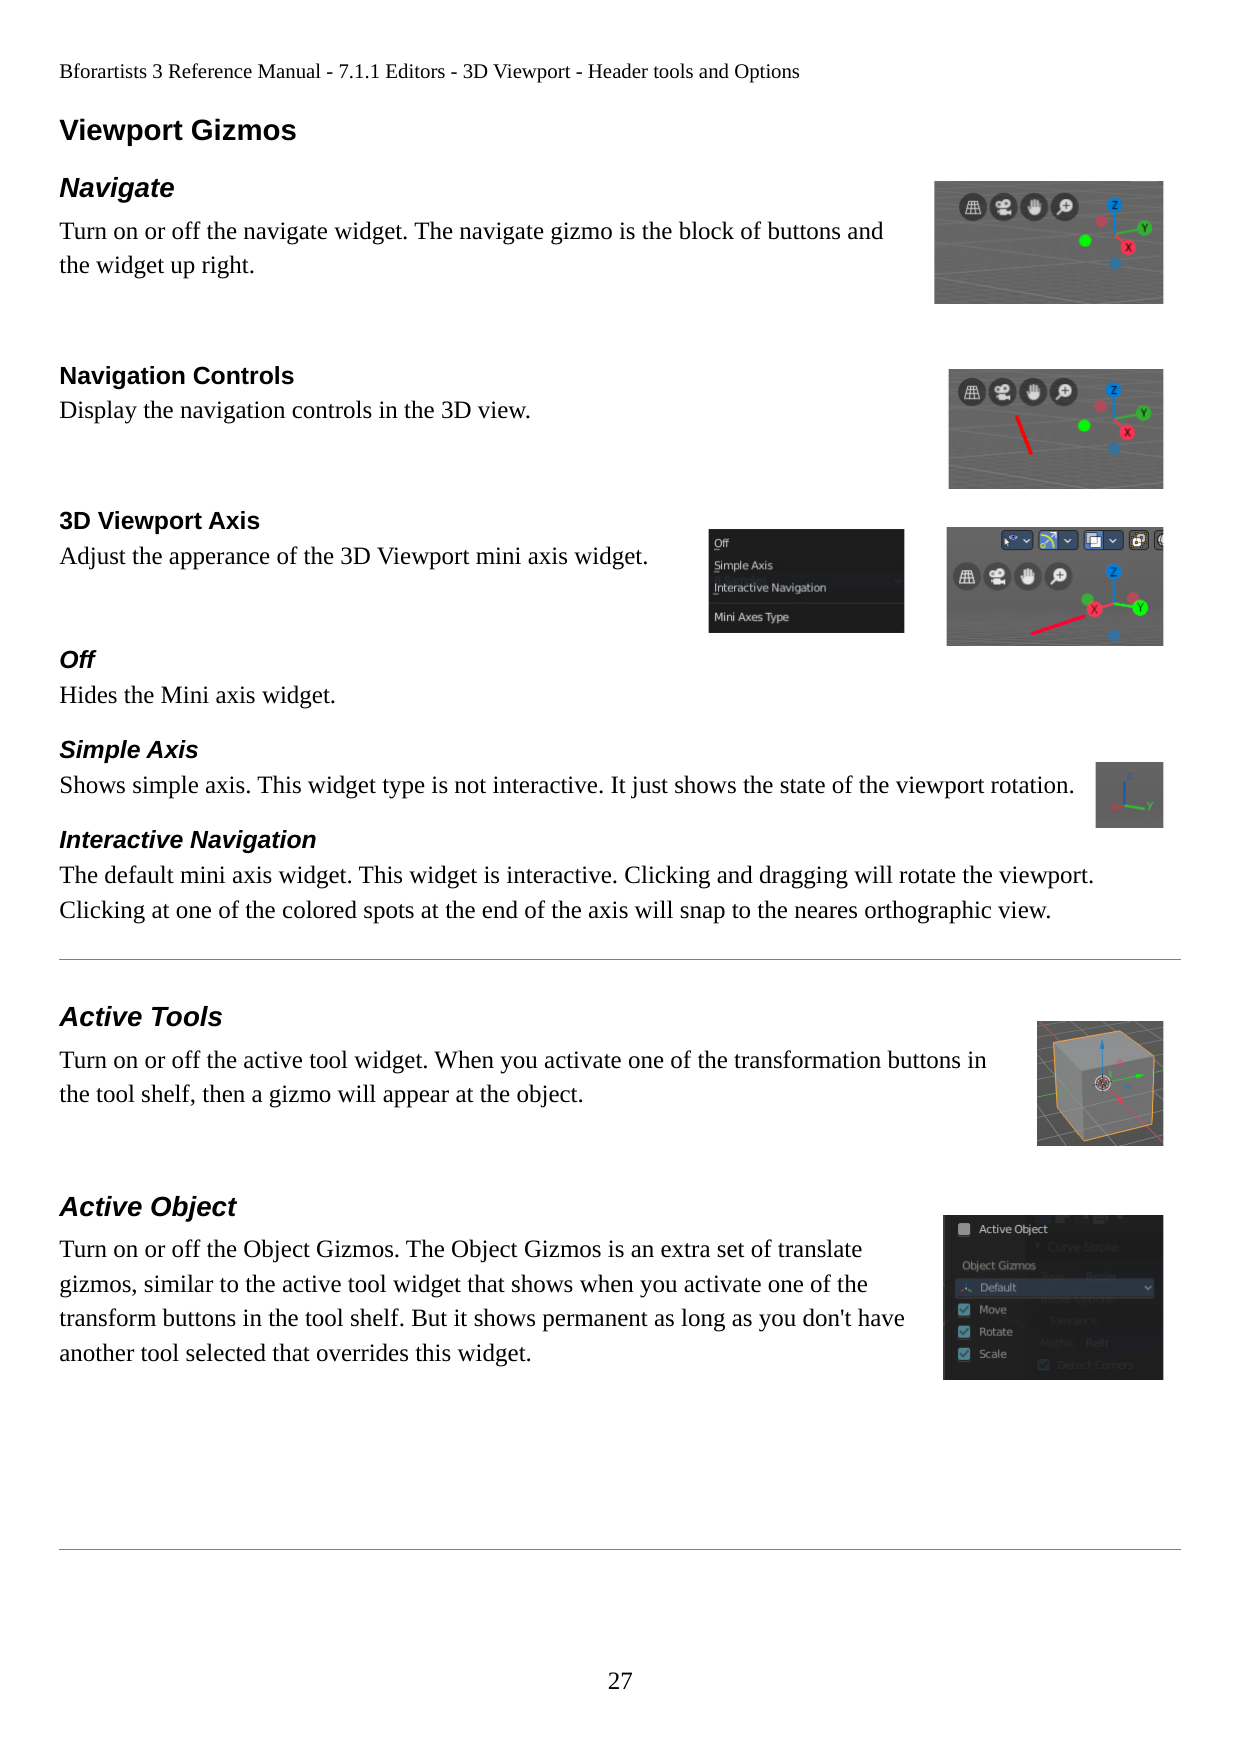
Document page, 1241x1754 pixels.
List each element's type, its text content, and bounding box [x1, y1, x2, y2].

subtitle Navigation Controls [59, 361, 1181, 389]
text Shows simple axis. This widget type is not interactive. It just shows the state of the viewport rotation. [59, 770, 1095, 799]
picture [1037, 1021, 1164, 1146]
text The default mini axis widget. This widget is interactive. Clicking and dragging will rotate the viewport. Clicking at one of the colored spots at the end of the axis will snap to the neares orthographic view. [59, 860, 1181, 924]
picture [948, 369, 1164, 489]
picture [934, 181, 1164, 304]
subtitle Active Tools [59, 1001, 1181, 1032]
picture [708, 529, 905, 633]
picture [946, 527, 1164, 646]
text Turn on or off the navigate widget. The navigate gizmo is the block of buttons and the widget up right. [59, 216, 934, 279]
text Hides the Mini axis widget. [59, 680, 1181, 709]
subtitle Viewport Gizmos [59, 113, 1181, 146]
subtitle Off [59, 645, 1181, 674]
text Turn on or off the active tool widget. When you activate one of the transformation buttons in the tool shelf, then a gizmo will appear at the object. [59, 1045, 1037, 1108]
text Display the navigation controls in the 3D view. [59, 396, 948, 424]
subtitle Active Object [59, 1190, 1181, 1222]
subtitle Interactive Navigation [59, 826, 1181, 854]
picture [943, 1215, 1164, 1380]
text Turn on or off the Object Gizmos. The Object Gizmos is an extra set of translate gizmos, similar to the active tool widget that shows when you activate one of the transform buttons in the tool shelf. But it shows permanent as long as you don't have another tool selected that overrides this widget. [59, 1234, 943, 1367]
text [905, 541, 946, 570]
text Adjust the apperance of the 3D Viewport mini axis widget. [59, 541, 708, 570]
subtitle Navigate [59, 171, 1181, 203]
subtitle 3D Viewport Axis [59, 506, 1181, 535]
subtitle Simple Axis [59, 736, 1181, 764]
picture [1095, 762, 1164, 828]
